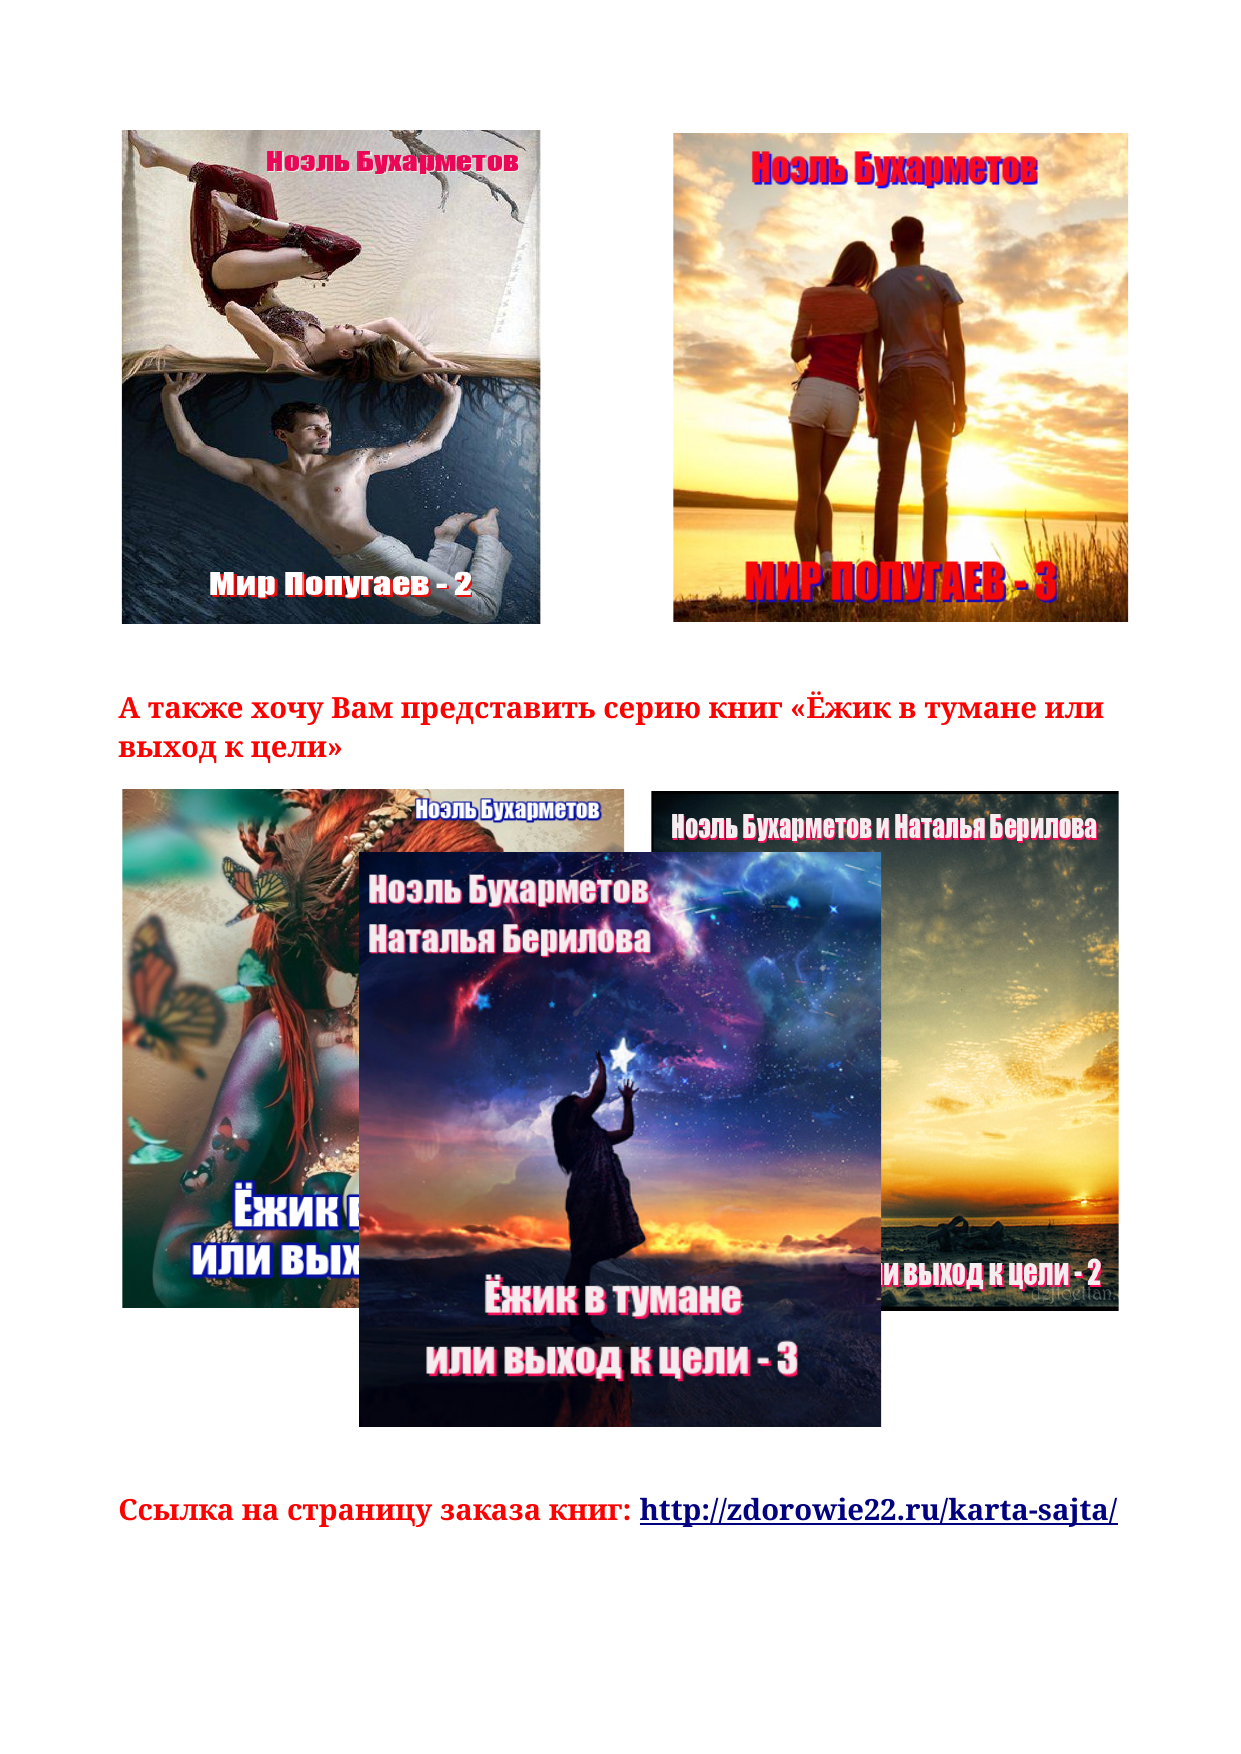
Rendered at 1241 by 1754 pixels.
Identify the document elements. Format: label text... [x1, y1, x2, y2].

picture [122, 789, 1119, 1427]
text А также хочу Вам представить серию книг «Ёжик в тумане или выход к цели» [118, 687, 1122, 766]
picture [673, 133, 1129, 622]
text Ссылка на страницу заказа книг: http://zdorowie22.ru/karta-sajta/ [118, 1490, 1122, 1529]
picture [121, 130, 541, 624]
